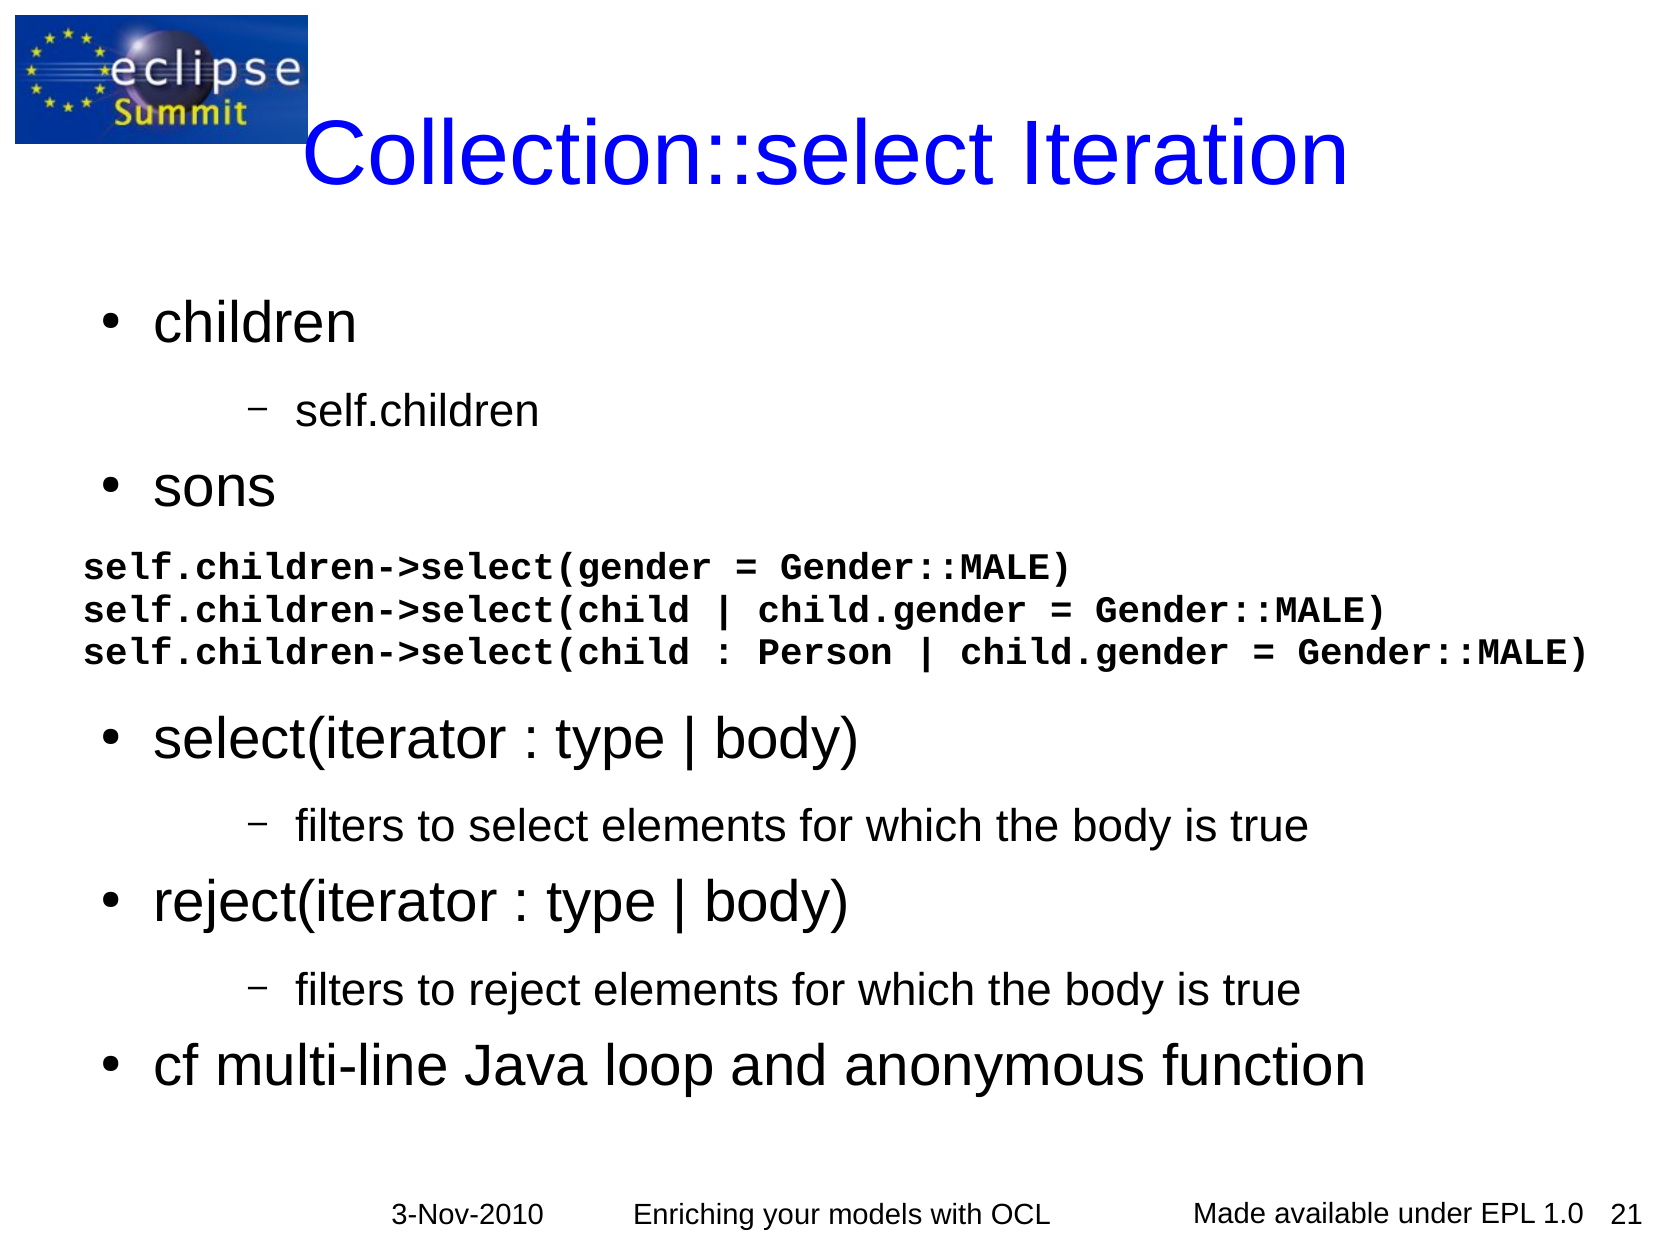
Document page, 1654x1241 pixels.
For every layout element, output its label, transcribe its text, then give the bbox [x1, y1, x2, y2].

picture [15, 15, 308, 144]
title Collection::select Iteration [82, 56, 1571, 250]
list children self.children sons self.children->select(gender = Gender::MALE) self.children->select(child | child.gender = Gender::MALE) self.children->select(child : Person | child.gender = Gender::MALE) select(iterator : type | body) filters to select elements for which the body is true reject(iterator : type | body) filters to reject elements for which the body is true cf multi-line Java loop and anonymous function [82, 290, 1609, 1096]
